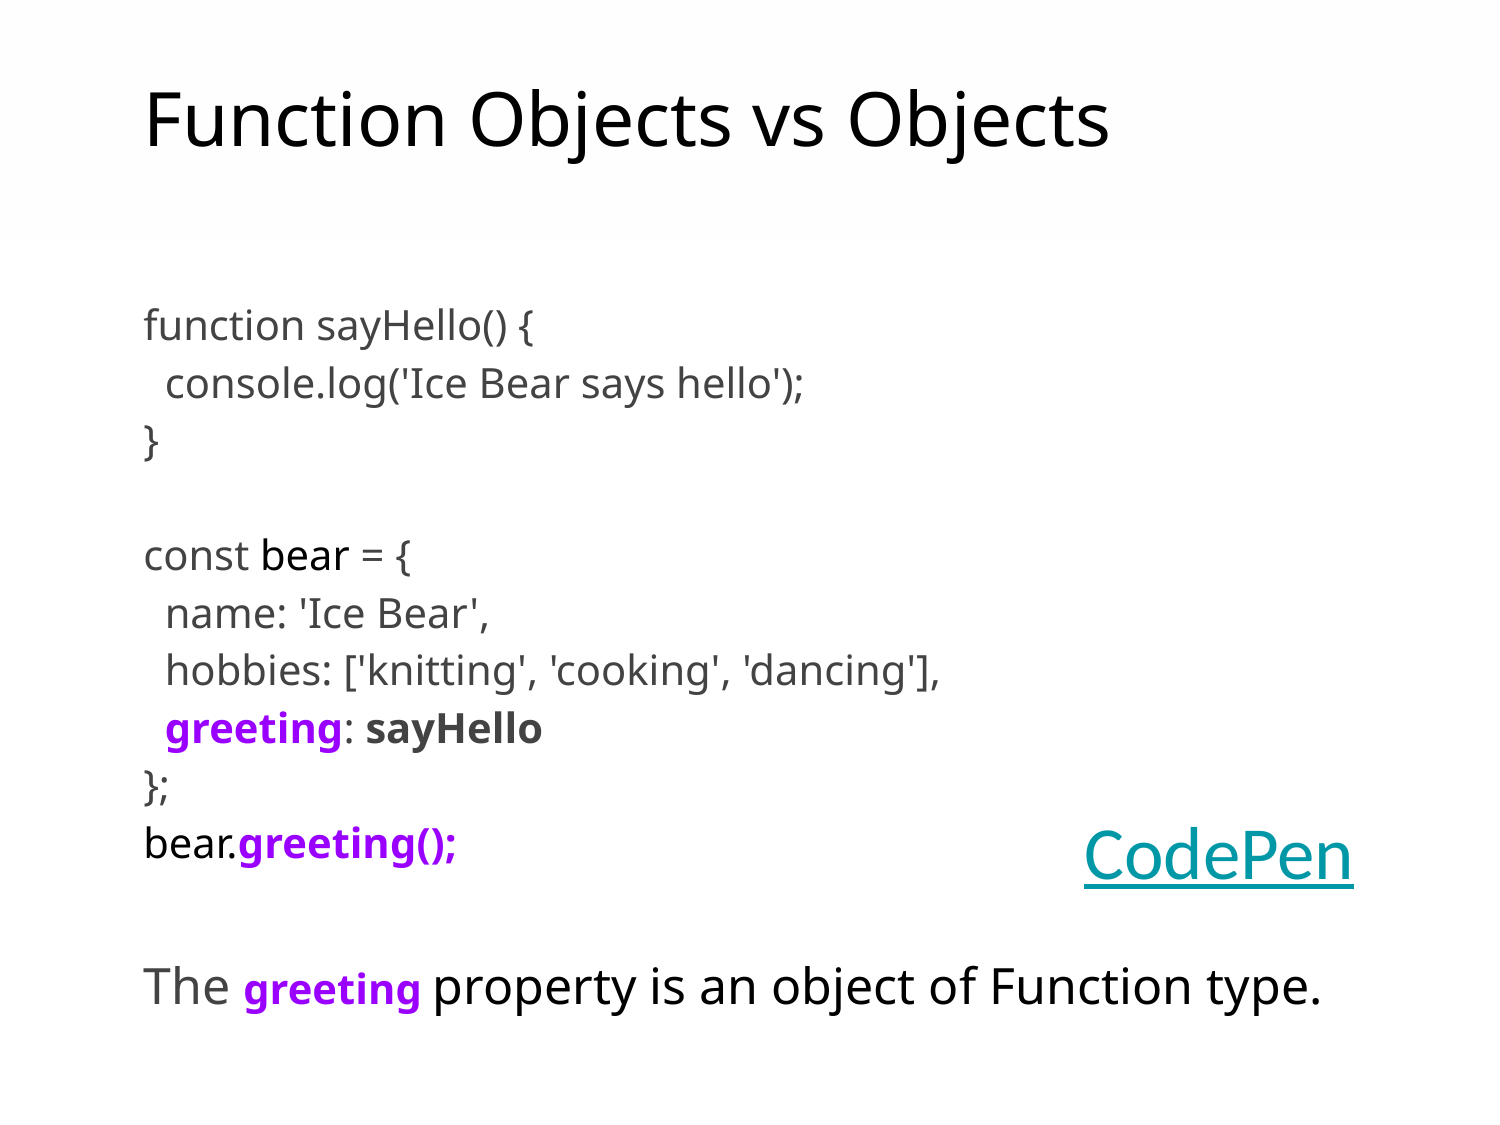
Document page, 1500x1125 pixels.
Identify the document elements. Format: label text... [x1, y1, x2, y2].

text_box function sayHello() { console.log('Ice Bear says hello'); } const bear = { name: 'Ice Bear', hobbies: ['knitting', 'cooking', 'dancing'], greeting: sayHello }; bear.greeting(); [128, 276, 1330, 583]
title Function Objects vs Objects [128, 56, 1372, 183]
list The greeting property is an object of Function type. [128, 930, 1372, 1084]
text_box CodePen [993, 789, 1446, 931]
